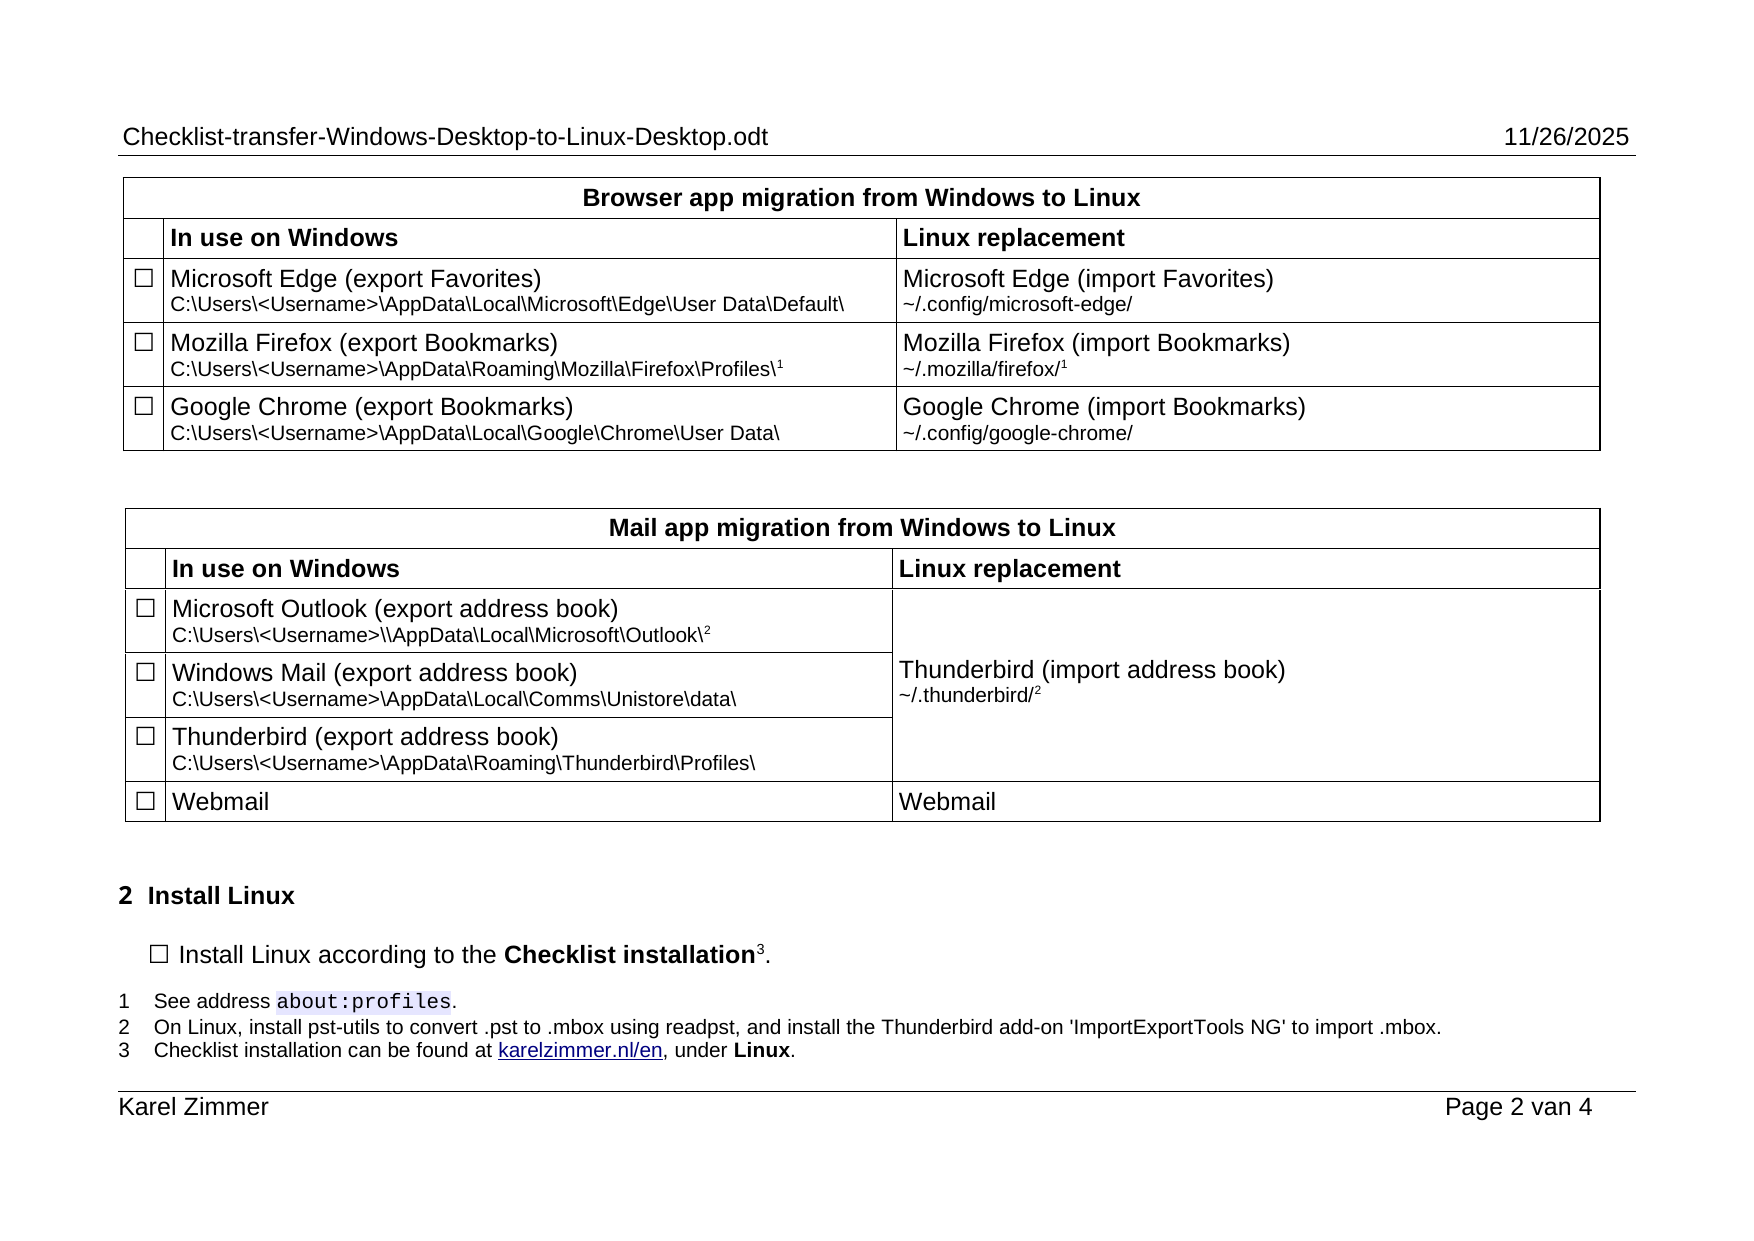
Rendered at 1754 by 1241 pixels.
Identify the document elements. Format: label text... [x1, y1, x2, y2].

table_cell Microsoft Edge (export Favorites) C:\Users\<Username>\AppData\Local\Microsoft\Edge\User Data\Default\ [164, 259, 896, 322]
table_cell Linux replacement [893, 549, 1599, 588]
table_cell Windows Mail (export address book) C:\Users\<Username>\AppData\Local\Comms\Unistore\data\ [166, 654, 892, 717]
table_cell Linux replacement [897, 219, 1599, 258]
table_cell Webmail [893, 782, 1599, 821]
list Install Linux [118, 878, 1636, 912]
table_cell [124, 219, 163, 258]
table_header Install Linux according to the Checklist installation. [177, 940, 1617, 971]
table_cell [126, 549, 165, 588]
table_header Browser app migration from Windows to Linux [124, 178, 1599, 218]
table_cell Microsoft Outlook (export address book) C:\Users\<Username>\\AppData\Local\Microsoft\Outlook\ [166, 590, 892, 652]
table_cell ☐ [124, 323, 163, 386]
table_cell Webmail [166, 782, 892, 821]
table_cell ☐ [126, 590, 165, 652]
table_cell ☐ [124, 387, 163, 450]
table_cell ☐ [126, 782, 165, 821]
table_cell Google Chrome (export Bookmarks) C:\Users\<Username>\AppData\Local\Google\Chrome\User Data\ [164, 387, 896, 450]
table_cell ☐ [126, 718, 165, 781]
table_cell Thunderbird (import address book) ~/.thunderbird/2 [893, 590, 1599, 781]
table_cell ☐ [124, 259, 163, 322]
table_header ☐ [141, 940, 177, 971]
table_cell Thunderbird (export address book) C:\Users\<Username>\AppData\Roaming\Thunderbird\Profiles\ [166, 718, 892, 781]
table_cell Google Chrome (import Bookmarks) ~/.config/google-chrome/ [897, 387, 1599, 450]
table_cell In use on Windows [166, 549, 892, 588]
table_cell Mozilla Firefox (export Bookmarks) C:\Users\<Username>\AppData\Roaming\Mozilla\Firefox\Profiles\ [164, 323, 896, 386]
table_cell In use on Windows [164, 219, 896, 258]
table_cell ☐ [126, 654, 165, 717]
table_header Mail app migration from Windows to Linux [126, 509, 1599, 548]
table_cell Microsoft Edge (import Favorites) ~/.config/microsoft-edge/ [897, 259, 1599, 322]
table_cell Mozilla Firefox (import Bookmarks) ~/.mozilla/firefox/1 [897, 323, 1599, 386]
